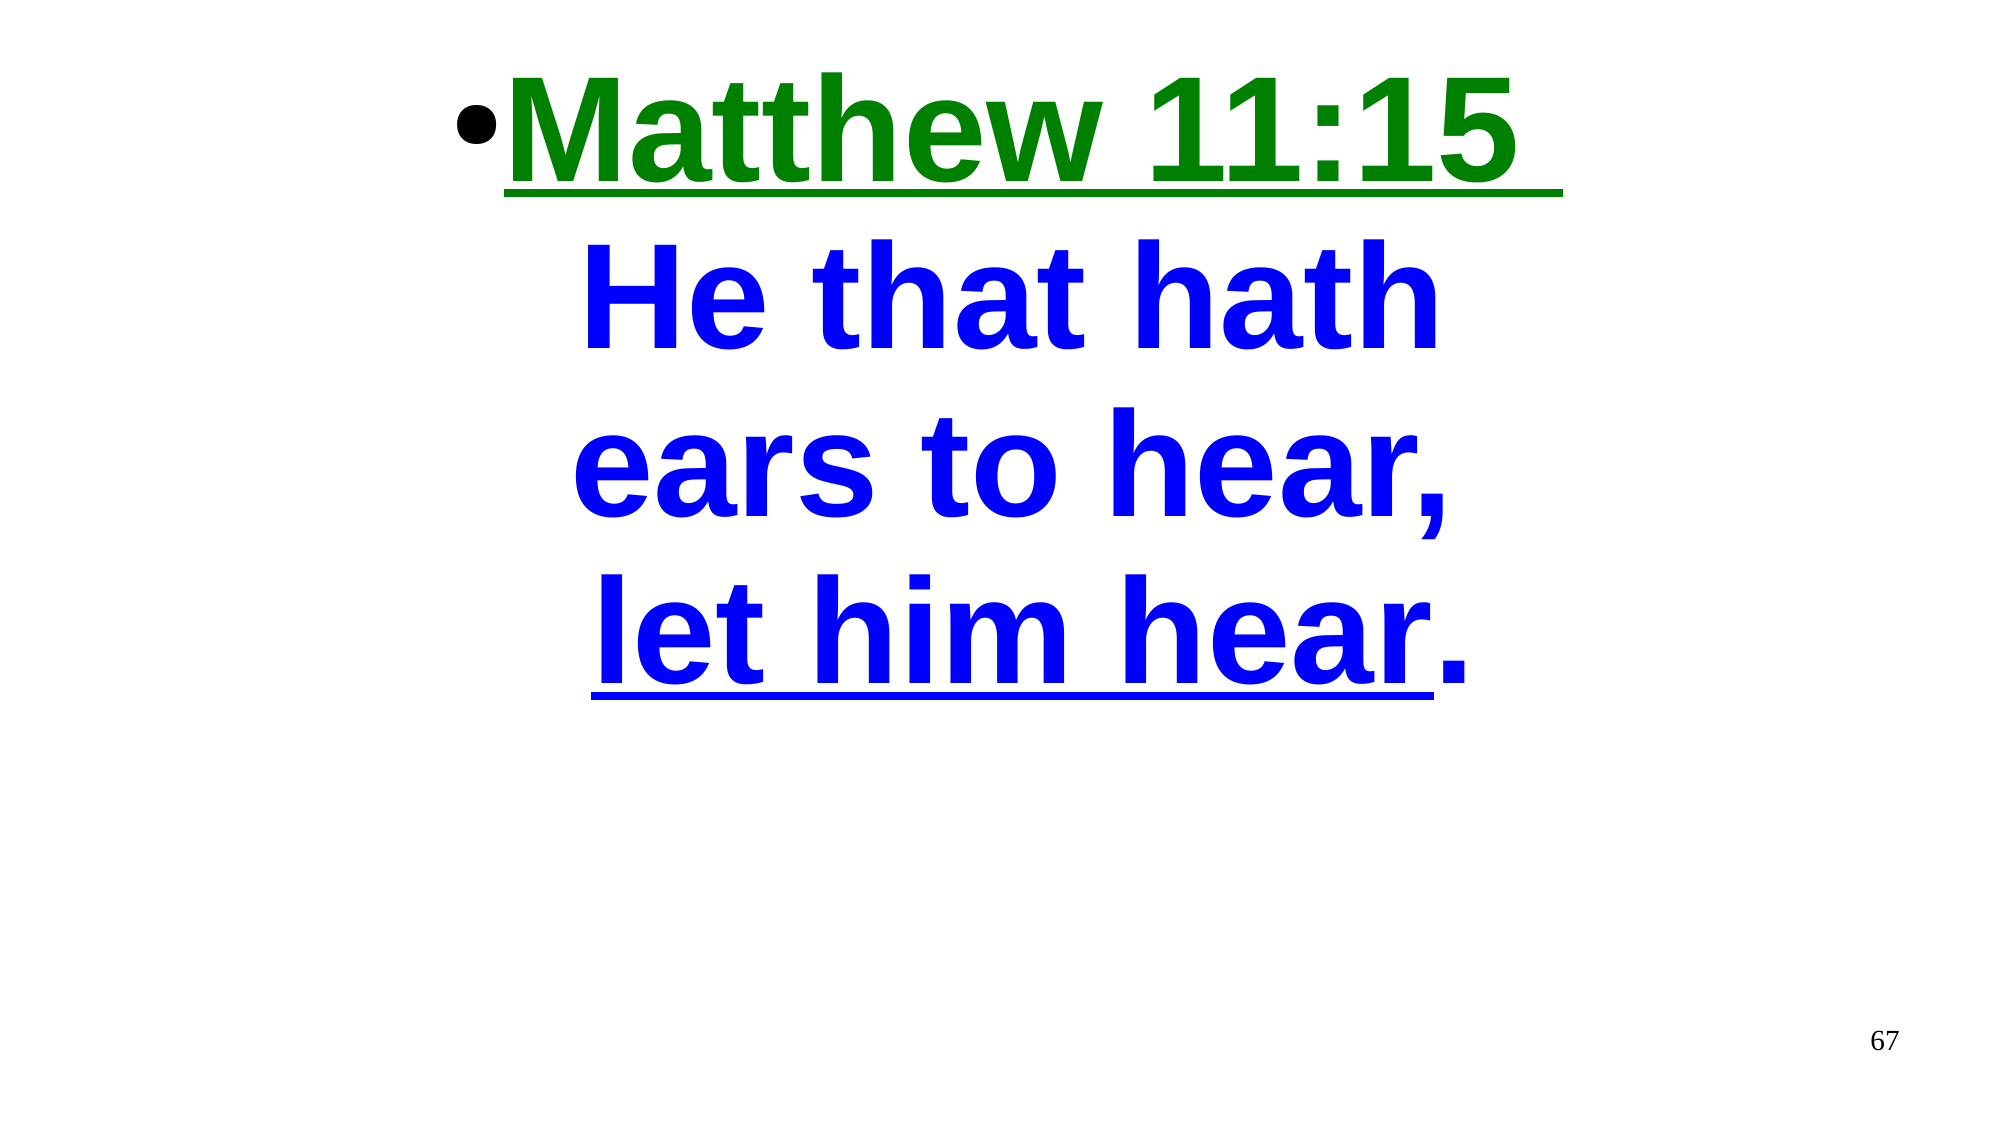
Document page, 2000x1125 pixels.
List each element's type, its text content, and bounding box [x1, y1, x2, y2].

list Matthew 11:15 He that hath ears to hear, let him hear. [45, 45, 1951, 1044]
